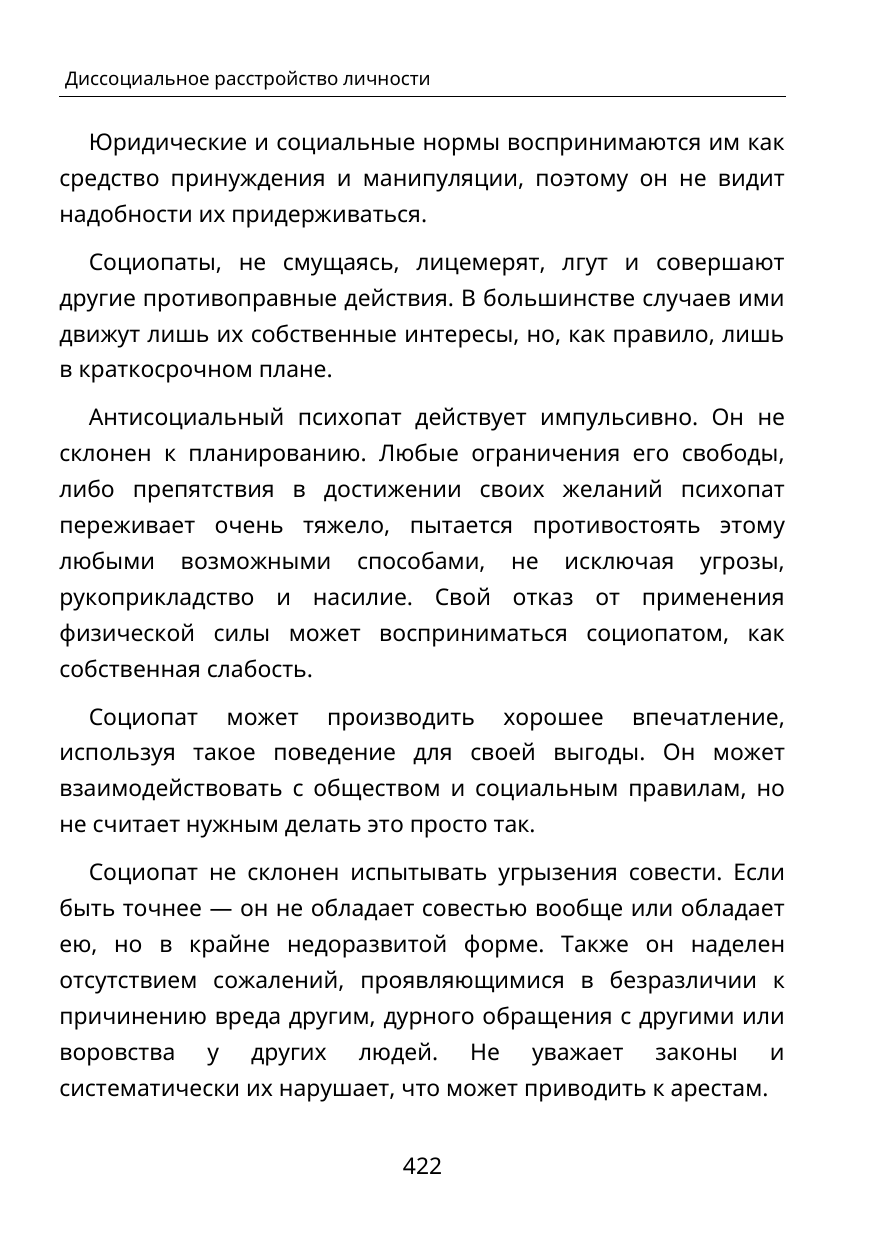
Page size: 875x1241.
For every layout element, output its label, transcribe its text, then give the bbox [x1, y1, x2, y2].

text Социопаты, не смущаясь, лицемерят, лгут и совершают другие противоправные действия. В большинстве случаев ими движут лишь их собственные интересы, но, как правило, лишь в краткосрочном плане. [59, 246, 786, 385]
text Социопат может производить хорошее впечатление, используя такое поведение для своей выгоды. Он может взаимодействовать с обществом и социальным правилам, но не считает нужным делать это просто так. [59, 700, 786, 839]
text Антисоциальный психопат действует импульсивно. Он не склонен к планированию. Любые ограничения его свободы, либо препятствия в достижении своих желаний психопат переживает очень тяжело, пытается противостоять этому любыми возможными способами, не исключая угрозы, рукоприкладство и насилие. Свой отказ от применения физической силы может восприниматься социопатом, как собственная слабость. [59, 401, 786, 684]
text Юридические и социальные нормы воспринимаются им как средство принуждения и манипуляции, поэтому он не видит надобности их придерживаться. [59, 126, 786, 229]
text Социопат не склонен испытывать угрызения совести. Если быть точнее — он не обладает совестью вообще или обладает ею, но в крайне недоразвитой форме. Также он наделен отсутствием сожалений, проявляющимися в безразличии к причинению вреда другим, дурного обращения с другими или воровства у других людей. Не уважает законы и систематически их нарушает, что может приводить к арестам. [59, 856, 786, 1103]
